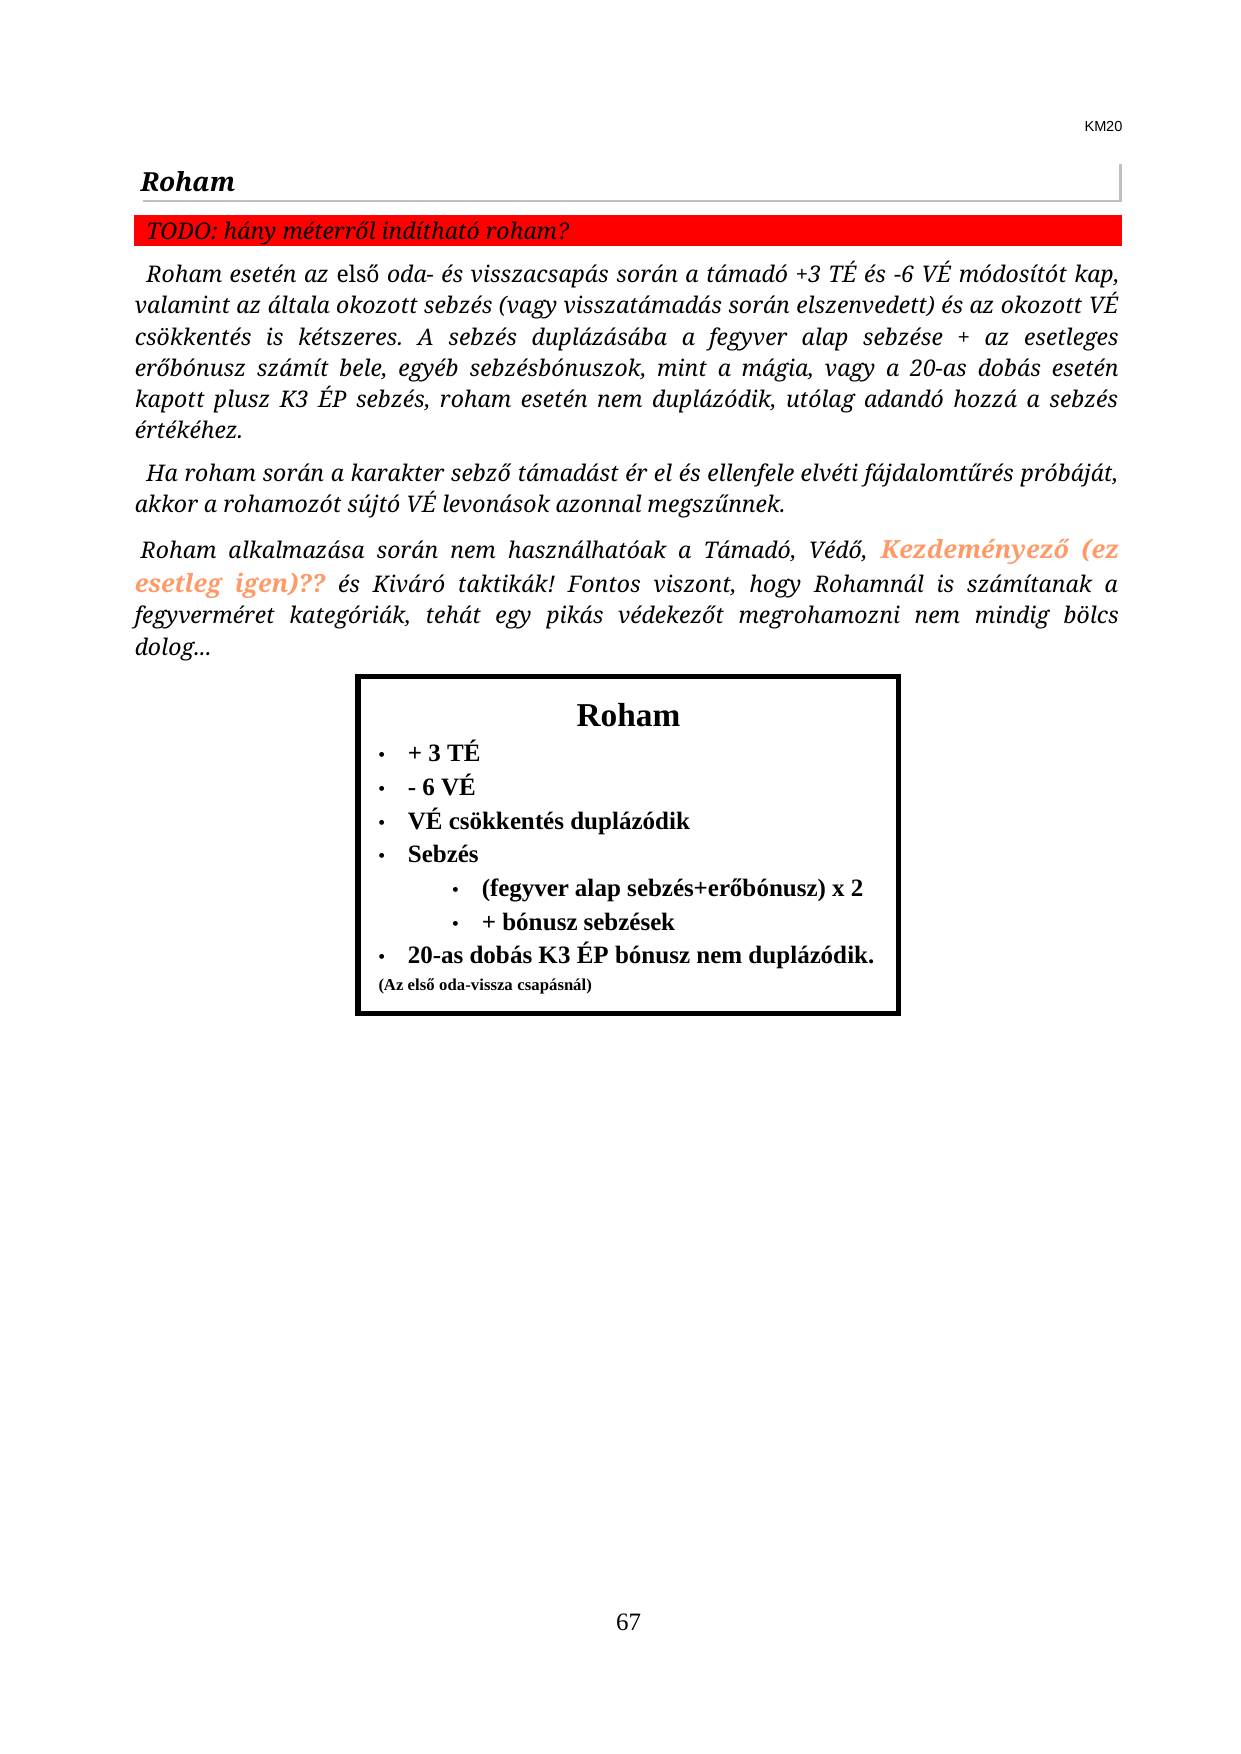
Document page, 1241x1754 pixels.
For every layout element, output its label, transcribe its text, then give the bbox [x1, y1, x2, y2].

subtitle Roham [140, 164, 1119, 199]
table_header Roham + 3 TÉ - 6 VÉ VÉ csökkentés duplázódik Sebzés (fegyver alap sebzés+erőbónusz) x 2 + bónusz sebzések 20-as dobás K3 ÉP bónusz nem duplázódik. (Az első oda-vissza csapásnál) [361, 679, 896, 1011]
text Roham alkalmazása során nem használhatóak a Támadó, Védő, Kezdeményező (ez esetleg igen)?? és Kiváró taktikák! Fontos viszont, hogy Rohamnál is számítanak a fegyverméret kategóriák, tehát egy pikás védekezőt megrohamozni nem mindig bölcs dolog... [134, 531, 1122, 662]
text Roham esetén az első oda- és visszacsapás során a támadó +3 TÉ és -6 VÉ módosítót kap, valamint az általa okozott sebzés (vagy visszatámadás során elszenvedett) és az okozott VÉ csökkentés is kétszeres. A sebzés duplázásába a fegyver alap sebzése + az esetleges erőbónusz számít bele, egyéb sebzésbónuszok, mint a mágia, vagy a 20-as dobás esetén kapott plusz K3 ÉP sebzés, roham esetén nem duplázódik, utólag adandó hozzá a sebzés értékéhez. [134, 258, 1122, 445]
text TODO: hány méterről indítható roham? [134, 215, 1122, 246]
text Ha roham során a karakter sebző támadást ér el és ellenfele elvéti fájdalomtűrés próbáját, akkor a rohamozót sújtó VÉ levonások azonnal megszűnnek. [134, 457, 1122, 520]
